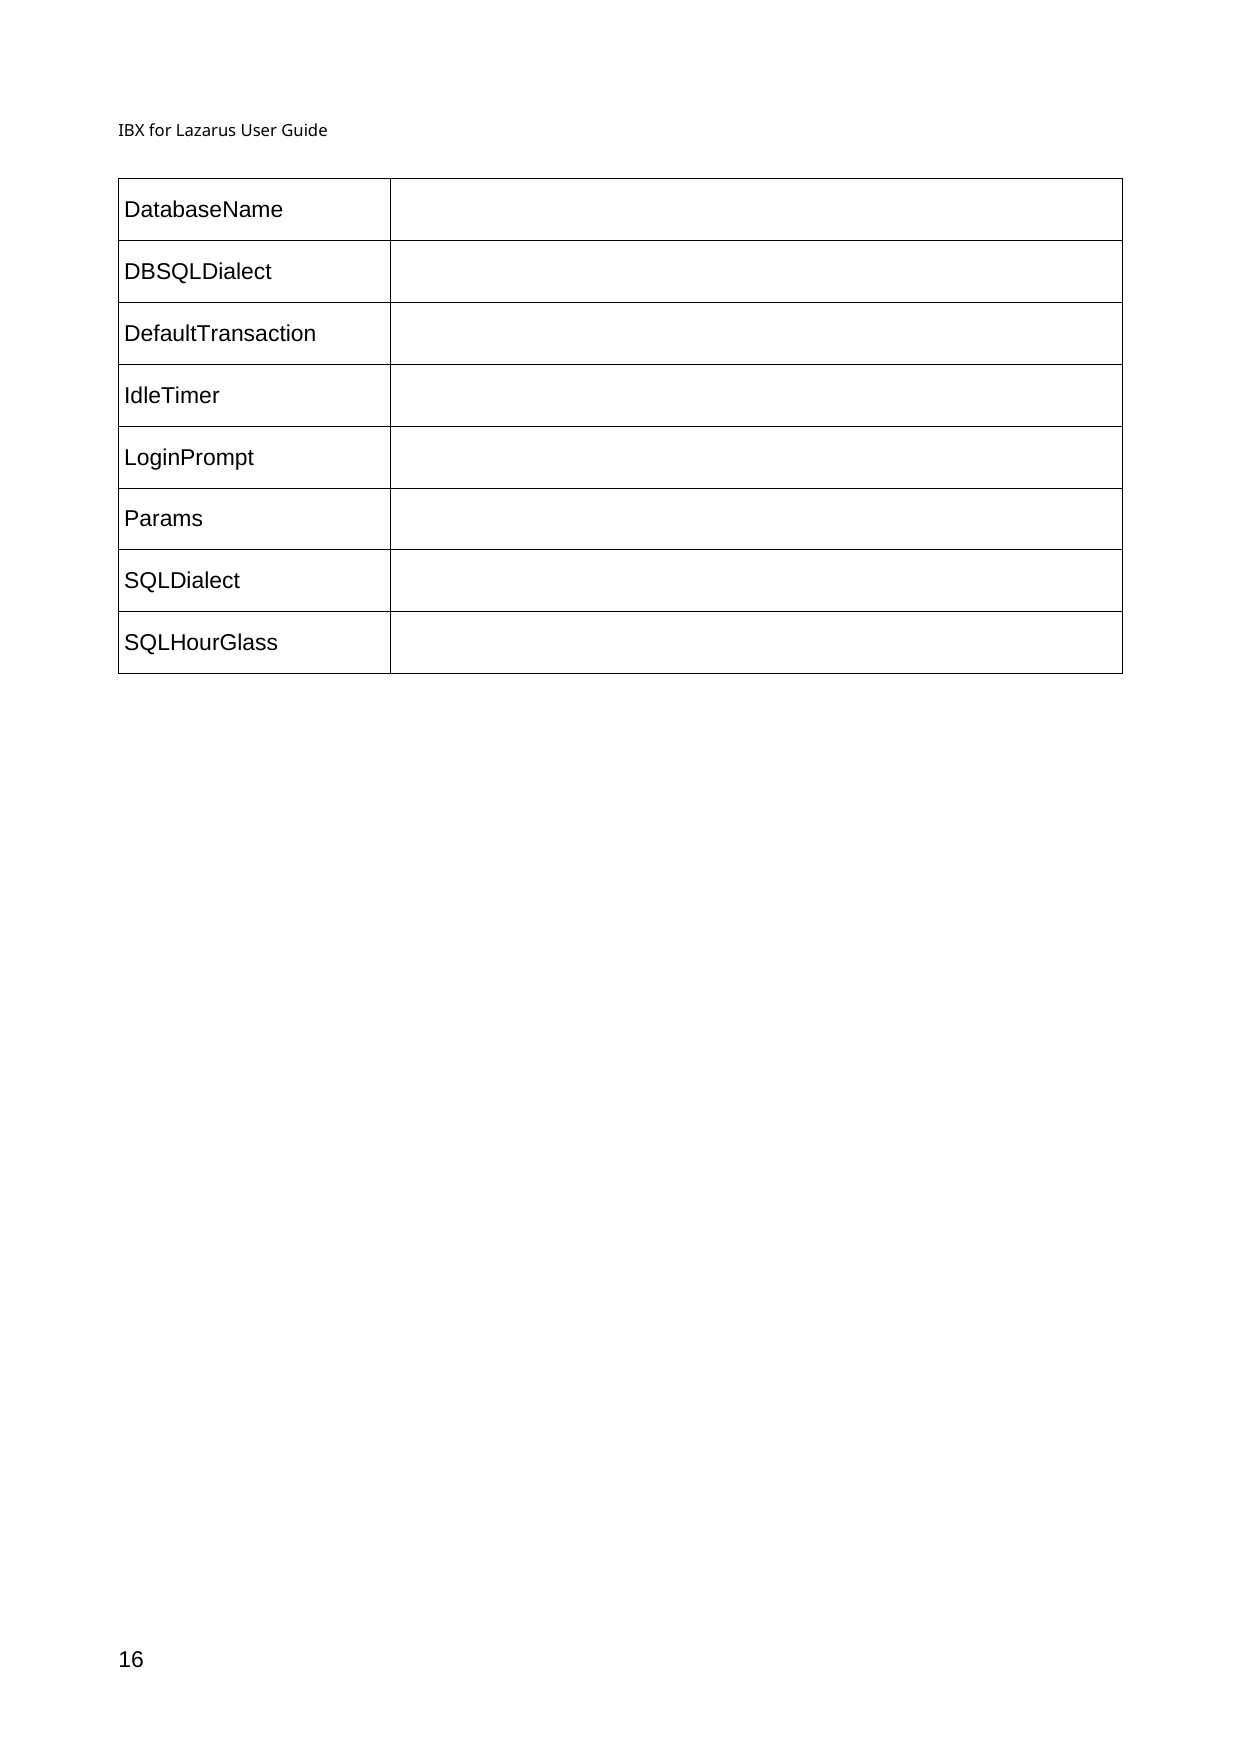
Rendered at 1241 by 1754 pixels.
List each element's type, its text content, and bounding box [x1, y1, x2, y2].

table_cell DefaultTransaction [119, 303, 390, 364]
table_cell [391, 179, 1122, 240]
table_cell [391, 550, 1122, 611]
table_cell SQLDialect [119, 550, 390, 611]
table_cell [391, 241, 1122, 302]
table_cell Params [119, 489, 390, 549]
table_cell LoginPrompt [119, 427, 390, 487]
table_cell [391, 427, 1122, 487]
table_cell [391, 303, 1122, 364]
table_cell SQLHourGlass [119, 612, 390, 673]
table_cell DBSQLDialect [119, 241, 390, 302]
table_cell [391, 489, 1122, 549]
table_cell [391, 612, 1122, 673]
table_cell DatabaseName [119, 179, 390, 240]
table_cell [391, 365, 1122, 426]
table_cell IdleTimer [119, 365, 390, 426]
